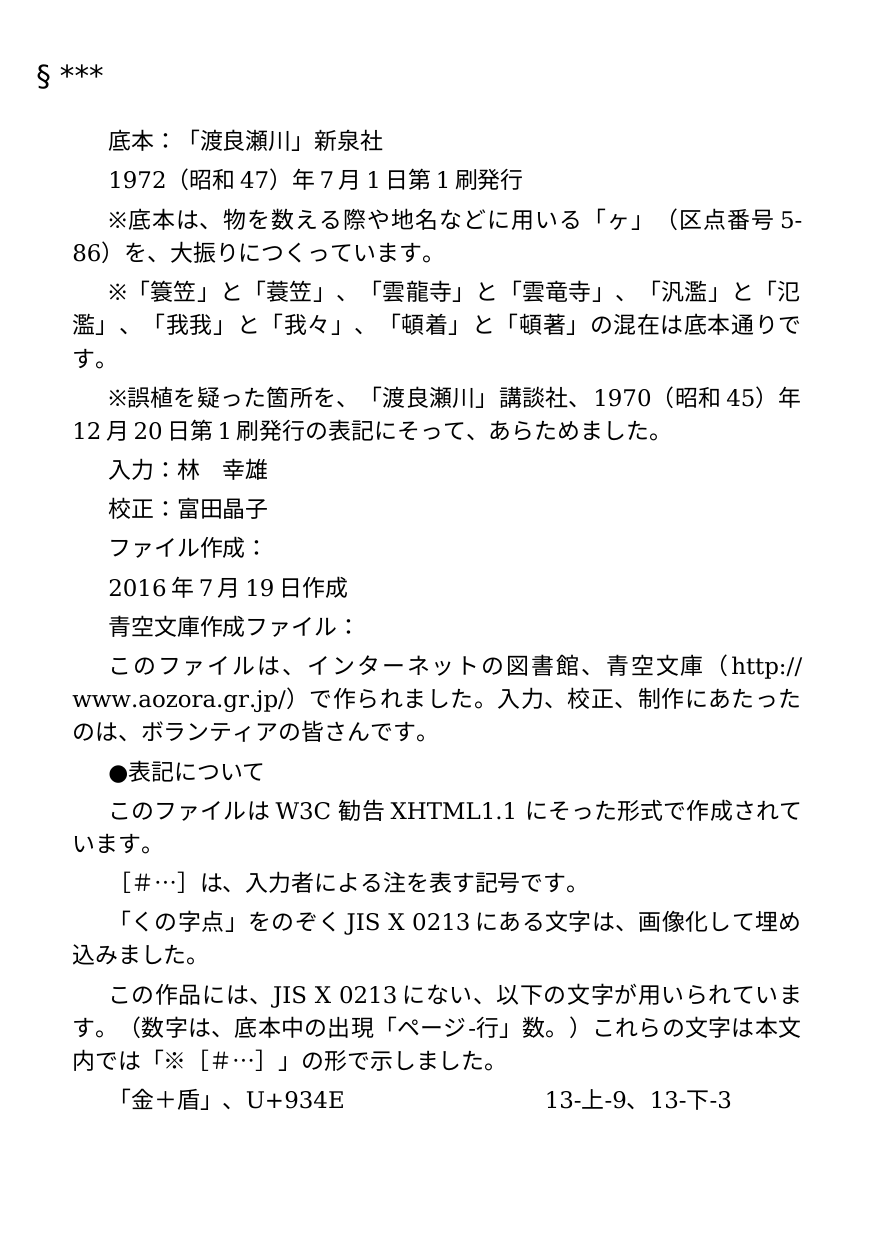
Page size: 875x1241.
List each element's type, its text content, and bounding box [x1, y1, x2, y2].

text このファイルは W3C 勧告 XHTML1.1 にそった形式で作成されています。 [72, 793, 802, 859]
text ※「簑笠」と「蓑笠」、「雲龍寺」と「雲竜寺」、「汎濫」と「氾濫」、「我我」と「我々」、「頓着」と「頓著」の混在は底本通りです。 [72, 274, 802, 374]
text 校正：富田晶子 [72, 491, 802, 524]
text ※底本は、物を数える際や地名などに用いる「ヶ」（区点番号5-86）を、大振りにつくっています。 [72, 202, 802, 268]
text このファイルは、インターネットの図書館、青空文庫（http://www.aozora.gr.jp/）で作られました。入力、校正、制作にあたったのは、ボランティアの皆さんです。 [72, 648, 802, 747]
text 2016年7月19日作成 [72, 569, 802, 603]
text ファイル作成： [72, 530, 802, 563]
text 1972（昭和47）年7月1日第1刷発行 [72, 162, 802, 196]
text ※誤植を疑った箇所を、「渡良瀬川」講談社、1970（昭和45）年12月20日第1刷発行の表記にそって、あらためました。 [72, 379, 802, 446]
text ●表記について [72, 753, 802, 787]
text 「くの字点」をのぞくJIS X 0213にある文字は、画像化して埋め込みました。 [72, 904, 802, 971]
text 青空文庫作成ファイル： [72, 609, 802, 642]
text この作品には、JIS X 0213にない、以下の文字が用いられています。（数字は、底本中の出現「ページ-行」数。）これらの文字は本文内では「※［＃…］」の形で示しました。 [72, 977, 802, 1076]
text 入力：林 幸雄 [72, 452, 802, 485]
text 「金＋盾」、U+934E 13-上-9、13-下-3 [72, 1082, 802, 1115]
text 底本：「渡良瀬川」新泉社 [72, 123, 802, 156]
text ［＃…］は、入力者による注を表す記号です。 [72, 865, 802, 898]
subtitle § *** [36, 60, 838, 94]
